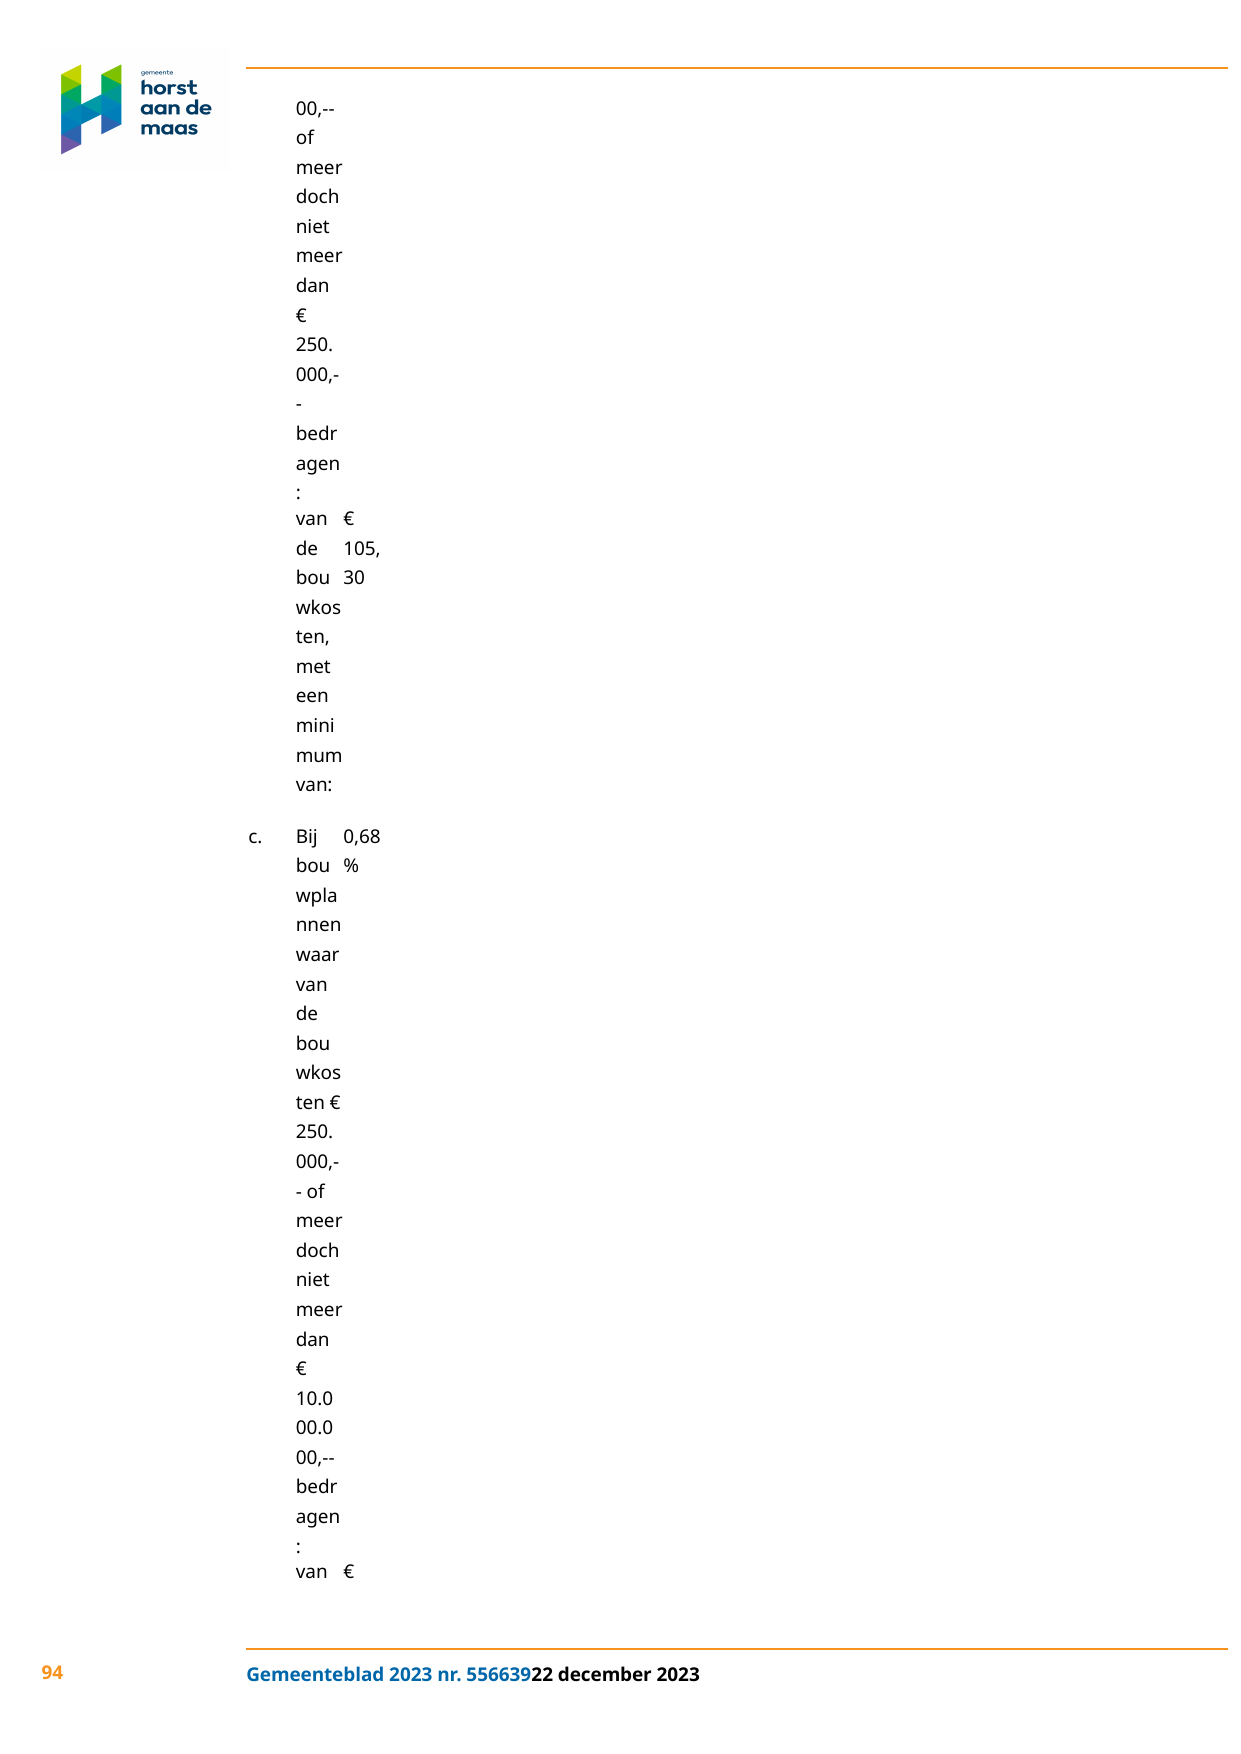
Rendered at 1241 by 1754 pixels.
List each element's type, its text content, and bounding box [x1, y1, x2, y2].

table_cell van de bouwkosten, met een minimum van: [296, 505, 343, 797]
table_cell € [343, 1559, 391, 1584]
table_cell [343, 797, 391, 823]
table_cell Bij bouwplannen waarvan de bouwkosten € 250.000,-- of meer doch niet meer dan € 10.000.000,-- bedragen: [296, 823, 343, 1558]
table_cell 00,-- of meer doch niet meer dan € 250.000,-- bedragen: [296, 95, 343, 505]
table_cell [343, 95, 391, 505]
picture [41, 47, 231, 172]
table_cell [248, 1559, 296, 1584]
table_cell 0,68% [343, 823, 391, 1558]
table_cell c. [248, 823, 296, 1558]
table_cell [248, 95, 296, 505]
table_cell van [296, 1559, 343, 1584]
table_cell [296, 797, 343, 823]
table_cell € 105,30 [343, 505, 391, 797]
table_cell [248, 797, 296, 823]
table_cell [248, 505, 296, 797]
